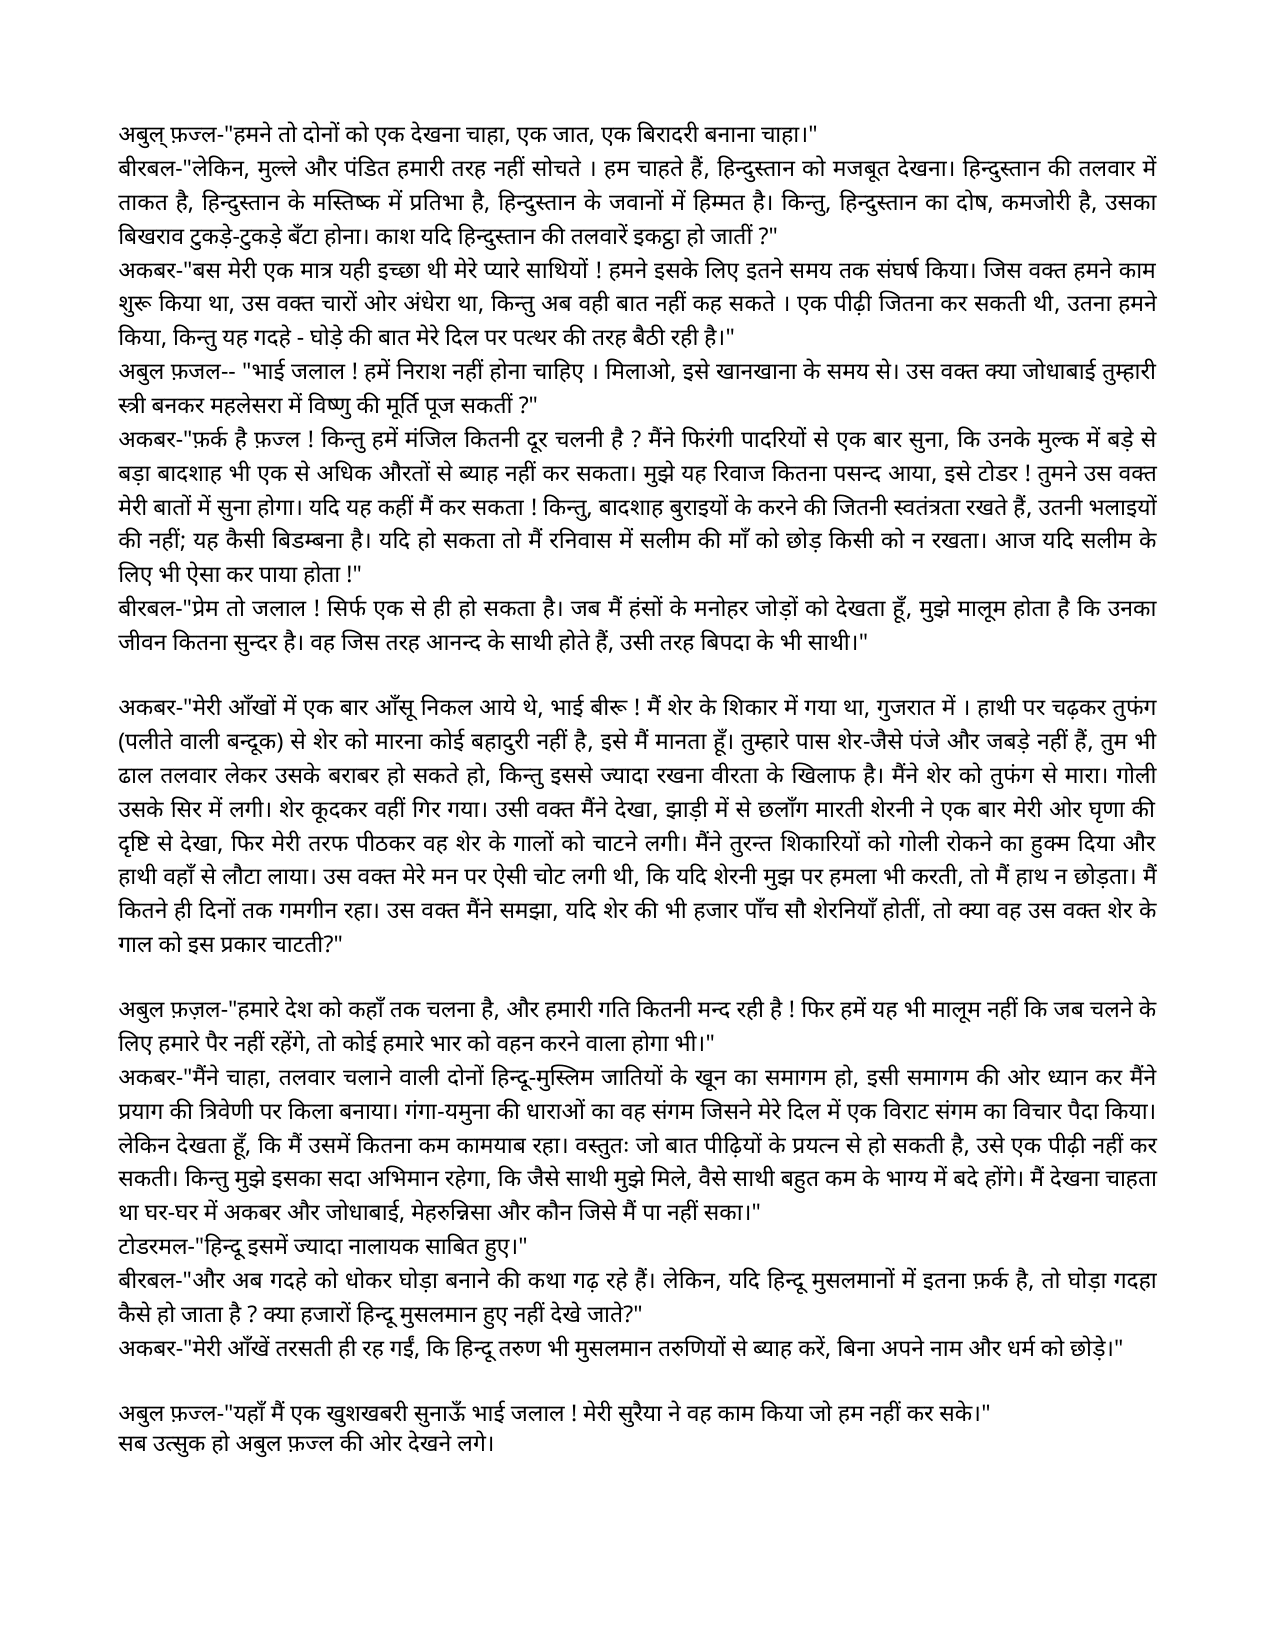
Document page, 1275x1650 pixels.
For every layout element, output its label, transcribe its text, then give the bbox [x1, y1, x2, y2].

text अकबर-"फ़र्क है फ़ज्ल ! किन्तु हमें मंजिल कितनी दूर चलनी है ? मैंने फिरंगी पादरियों से एक बार सुना, कि उनके मुल्क में बड़े से बड़ा बादशाह भी एक से अधिक औरतों से ब्याह नहीं कर सकता। मुझे यह रिवाज कितना पसन्द आया, इसे टोडर ! तुमने उस वक्त मेरी बातों में सुना होगा। यदि यह कहीं मैं कर सकता ! किन्तु, बादशाह बुराइयों के करने की जितनी स्वतंत्रता रखते हैं, उतनी भलाइयों की नहीं; यह कैसी बिडम्बना है। यदि हो सकता तो मैं रनिवास में सलीम की माँ को छोड़ किसी को न रखता। आज यदि सलीम के लिए भी ऐसा कर पाया होता !" [118, 423, 1157, 592]
text टोडरमल-"हिन्दू इसमें ज्यादा नालायक साबित हुए।" [118, 1230, 1157, 1264]
text अबुल फ़ज्ल-"यहाँ मैं एक खुशखबरी सुनाऊँ भाई जलाल ! मेरी सुरैया ने वह काम किया जो हम नहीं कर सके।" [118, 1397, 1157, 1431]
text बीरबल-"प्रेम तो जलाल ! सिर्फ एक से ही हो सकता है। जब मैं हंसों के मनोहर जोड़ों को देखता हूँ, मुझे मालूम होता है कि उनका जीवन कितना सुन्दर है। वह जिस तरह आनन्द के साथी होते हैं, उसी तरह बिपदा के भी साथी।" [118, 592, 1157, 660]
text बीरबल-"और अब गदहे को धोकर घोड़ा बनाने की कथा गढ़ रहे हैं। लेकिन, यदि हिन्दू मुसलमानों में इतना फ़र्क है, तो घोड़ा गदहा कैसे हो जाता है ? क्या हजारों हिन्दू मुसलमान हुए नहीं देखे जाते?" [118, 1264, 1157, 1332]
text अकबर-"बस मेरी एक मात्र यही इच्छा थी मेरे प्यारे साथियों ! हमने इसके लिए इतने समय तक संघर्ष किया। जिस वक्त हमने काम शुरू किया था, उस वक्त चारों ओर अंधेरा था, किन्तु अब वही बात नहीं कह सकते । एक पीढ़ी जितना कर सकती थी, उतना हमने किया, किन्तु यह गदहे - घोड़े की बात मेरे दिल पर पत्थर की तरह बैठी रही है।" [118, 253, 1157, 355]
text सब उत्सुक हो अबुल फ़ज्ल की ओर देखने लगे। [118, 1431, 1157, 1461]
text अकबर-"मैंने चाहा, तलवार चलाने वाली दोनों हिन्दू-मुस्लिम जातियों के खून का समागम हो, इसी समागम की ओर ध्यान कर मैंने प्रयाग की त्रिवेणी पर किला बनाया। गंगा-यमुना की धाराओं का वह संगम जिसने मेरे दिल में एक विराट संगम का विचार पैदा किया। लेकिन देखता हूँ, कि मैं उसमें कितना कम कामयाब रहा। वस्तुतः जो बात पीढ़ियों के प्रयत्न से हो सकती है, उसे एक पीढ़ी नहीं कर सकती। किन्तु मुझे इसका सदा अभिमान रहेगा, कि जैसे साथी मुझे मिले, वैसे साथी बहुत कम के भाग्य में बदे होंगे। मैं देखना चाहता था घर-घर में अकबर और जोधाबाई, मेहरुन्निसा और कौन जिसे मैं पा नहीं सका।" [118, 1061, 1157, 1230]
text अबुल् फ़ज्ल-"हमने तो दोनों को एक देखना चाहा, एक जात, एक बिरादरी बनाना चाहा।" [118, 118, 1157, 152]
text अकबर-"मेरी आँखें तरसती ही रह गईं, कि हिन्दू तरुण भी मुसलमान तरुणियों से ब्याह करें, बिना अपने नाम और धर्म को छोड़े।" [118, 1332, 1157, 1366]
text अबुल फ़जल-- "भाई जलाल ! हमें निराश नहीं होना चाहिए । मिलाओ, इसे खानखाना के समय से। उस वक्त क्या जोधाबाई तुम्हारी स्त्री बनकर महलेसरा में विष्णु की मूर्ति पूज सकतीं ?" [118, 355, 1157, 423]
text बीरबल-"लेकिन, मुल्ले और पंडित हमारी तरह नहीं सोचते । हम चाहते हैं, हिन्दुस्तान को मजबूत देखना। हिन्दुस्तान की तलवार में ताकत है, हिन्दुस्तान के मस्तिष्क में प्रतिभा है, हिन्दुस्तान के जवानों में हिम्मत है। किन्तु, हिन्दुस्तान का दोष, कमजोरी है, उसका बिखराव टुकड़े-टुकड़े बँटा होना। काश यदि हिन्दुस्तान की तलवारें इकट्ठा हो जातीं ?" [118, 152, 1157, 253]
text अकबर-"मेरी आँखों में एक बार आँसू निकल आये थे, भाई बीरू ! मैं शेर के शिकार में गया था, गुजरात में । हाथी पर चढ़कर तुफंग (पलीते वाली बन्दूक) से शेर को मारना कोई बहादुरी नहीं है, इसे मैं मानता हूँ। तुम्हारे पास शेर-जैसे पंजे और जबड़े नहीं हैं, तुम भी ढाल तलवार लेकर उसके बराबर हो सकते हो, किन्तु इससे ज्यादा रखना वीरता के खिलाफ है। मैंने शेर को तुफंग से मारा। गोली उसके सिर में लगी। शेर कूदकर वहीं गिर गया। उसी वक्त मैंने देखा, झाड़ी में से छलाँग मारती शेरनी ने एक बार मेरी ओर घृणा की दृष्टि से देखा, फिर मेरी तरफ पीठकर वह शेर के गालों को चाटने लगी। मैंने तुरन्त शिकारियों को गोली रोकने का हुक्म दिया और हाथी वहाँ से लौटा लाया। उस वक्त मेरे मन पर ऐसी चोट लगी थी, कि यदि शेरनी मुझ पर हमला भी करती, तो मैं हाथ न छोड़ता। मैं कितने ही दिनों तक गमगीन रहा। उस वक्त मैंने समझा, यदि शेर की भी हजार पाँच सौ शेरनियाँ होतीं, तो क्या वह उस वक्त शेर के गाल को इस प्रकार चाटती?" [118, 691, 1157, 962]
text अबुल फ़ज़ल-"हमारे देश को कहाँ तक चलना है, और हमारी गति कितनी मन्द रही है ! फिर हमें यह भी मालूम नहीं कि जब चलने के लिए हमारे पैर नहीं रहेंगे, तो कोई हमारे भार को वहन करने वाला होगा भी।" [118, 993, 1157, 1061]
